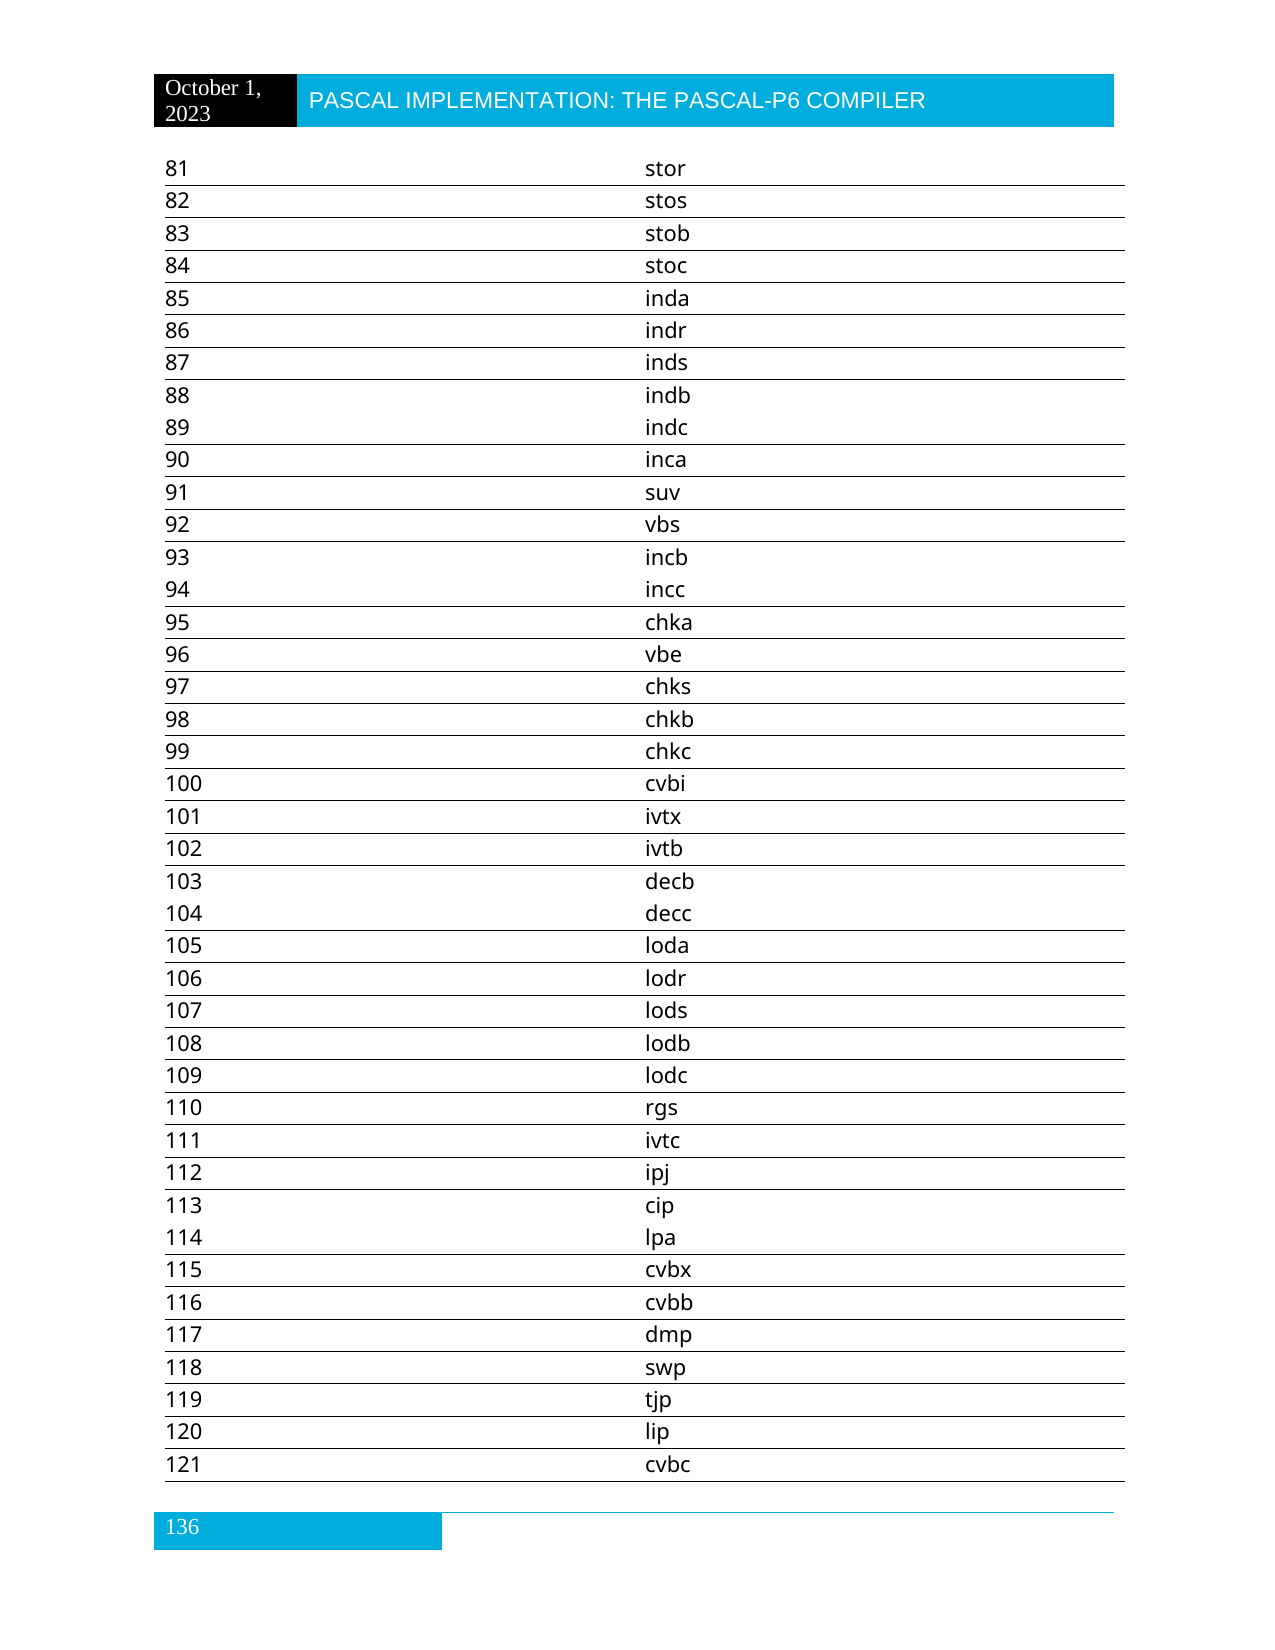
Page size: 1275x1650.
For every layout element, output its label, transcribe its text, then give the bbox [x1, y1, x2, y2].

table_cell 88 [165, 380, 645, 412]
table_cell stoc [645, 251, 1125, 282]
table_cell 96 [165, 639, 645, 671]
table_cell 90 [165, 445, 645, 476]
table_cell decb [645, 866, 1125, 898]
table_cell chka [645, 607, 1125, 638]
table_cell 81 [165, 153, 645, 185]
table_cell lods [645, 996, 1125, 1027]
table_cell inds [645, 348, 1125, 379]
table_cell 93 [165, 542, 645, 574]
table_cell rgs [645, 1093, 1125, 1124]
table_cell 87 [165, 348, 645, 379]
table_cell 112 [165, 1158, 645, 1189]
table_cell chks [645, 672, 1125, 703]
table_cell 120 [165, 1417, 645, 1448]
table_cell 83 [165, 218, 645, 250]
table_cell indb [645, 380, 1125, 412]
table_cell 118 [165, 1352, 645, 1383]
table_cell vbe [645, 639, 1125, 671]
table_cell 111 [165, 1125, 645, 1157]
table_cell indc [645, 412, 1125, 444]
table_cell 108 [165, 1028, 645, 1059]
table_cell 94 [165, 574, 645, 606]
table_cell ipj [645, 1158, 1125, 1189]
table_cell 84 [165, 251, 645, 282]
table_cell cvbb [645, 1287, 1125, 1319]
table_cell incc [645, 574, 1125, 606]
table_cell dmp [645, 1320, 1125, 1351]
table_cell 104 [165, 898, 645, 930]
table_cell cvbi [645, 769, 1125, 800]
table_cell incb [645, 542, 1125, 574]
table_cell 100 [165, 769, 645, 800]
table_cell chkb [645, 704, 1125, 735]
table_cell 91 [165, 477, 645, 509]
table_cell 92 [165, 510, 645, 541]
table_cell cvbc [645, 1449, 1125, 1481]
table_cell 82 [165, 186, 645, 217]
table_cell ivtc [645, 1125, 1125, 1157]
table_cell lpa [645, 1222, 1125, 1254]
table_cell cip [645, 1190, 1125, 1222]
table_cell lodb [645, 1028, 1125, 1059]
table_cell ivtx [645, 801, 1125, 833]
table_cell 119 [165, 1384, 645, 1416]
table_cell indr [645, 315, 1125, 347]
table_cell 106 [165, 963, 645, 995]
table_cell tjp [645, 1384, 1125, 1416]
table_cell 107 [165, 996, 645, 1027]
table_cell suv [645, 477, 1125, 509]
table_cell 95 [165, 607, 645, 638]
table_cell 105 [165, 931, 645, 962]
table_cell lodc [645, 1060, 1125, 1092]
table_cell 99 [165, 736, 645, 768]
table_cell 117 [165, 1320, 645, 1351]
table_cell 121 [165, 1449, 645, 1481]
table_cell 113 [165, 1190, 645, 1222]
table_cell ivtb [645, 834, 1125, 865]
table_cell 103 [165, 866, 645, 898]
table_cell stor [645, 153, 1125, 185]
table_cell 109 [165, 1060, 645, 1092]
table_cell 102 [165, 834, 645, 865]
table_cell swp [645, 1352, 1125, 1383]
table_cell decc [645, 898, 1125, 930]
table_cell lodr [645, 963, 1125, 995]
table_cell 97 [165, 672, 645, 703]
table_cell stob [645, 218, 1125, 250]
table_cell lip [645, 1417, 1125, 1448]
table_cell vbs [645, 510, 1125, 541]
table_cell 89 [165, 412, 645, 444]
table_cell loda [645, 931, 1125, 962]
table_cell 114 [165, 1222, 645, 1254]
table_cell 98 [165, 704, 645, 735]
table_cell inda [645, 283, 1125, 314]
table_cell cvbx [645, 1255, 1125, 1286]
table_cell stos [645, 186, 1125, 217]
table_cell chkc [645, 736, 1125, 768]
table_cell 101 [165, 801, 645, 833]
table_cell 115 [165, 1255, 645, 1286]
table_cell inca [645, 445, 1125, 476]
table_cell 110 [165, 1093, 645, 1124]
table_cell 86 [165, 315, 645, 347]
table_cell 116 [165, 1287, 645, 1319]
table_cell 85 [165, 283, 645, 314]
